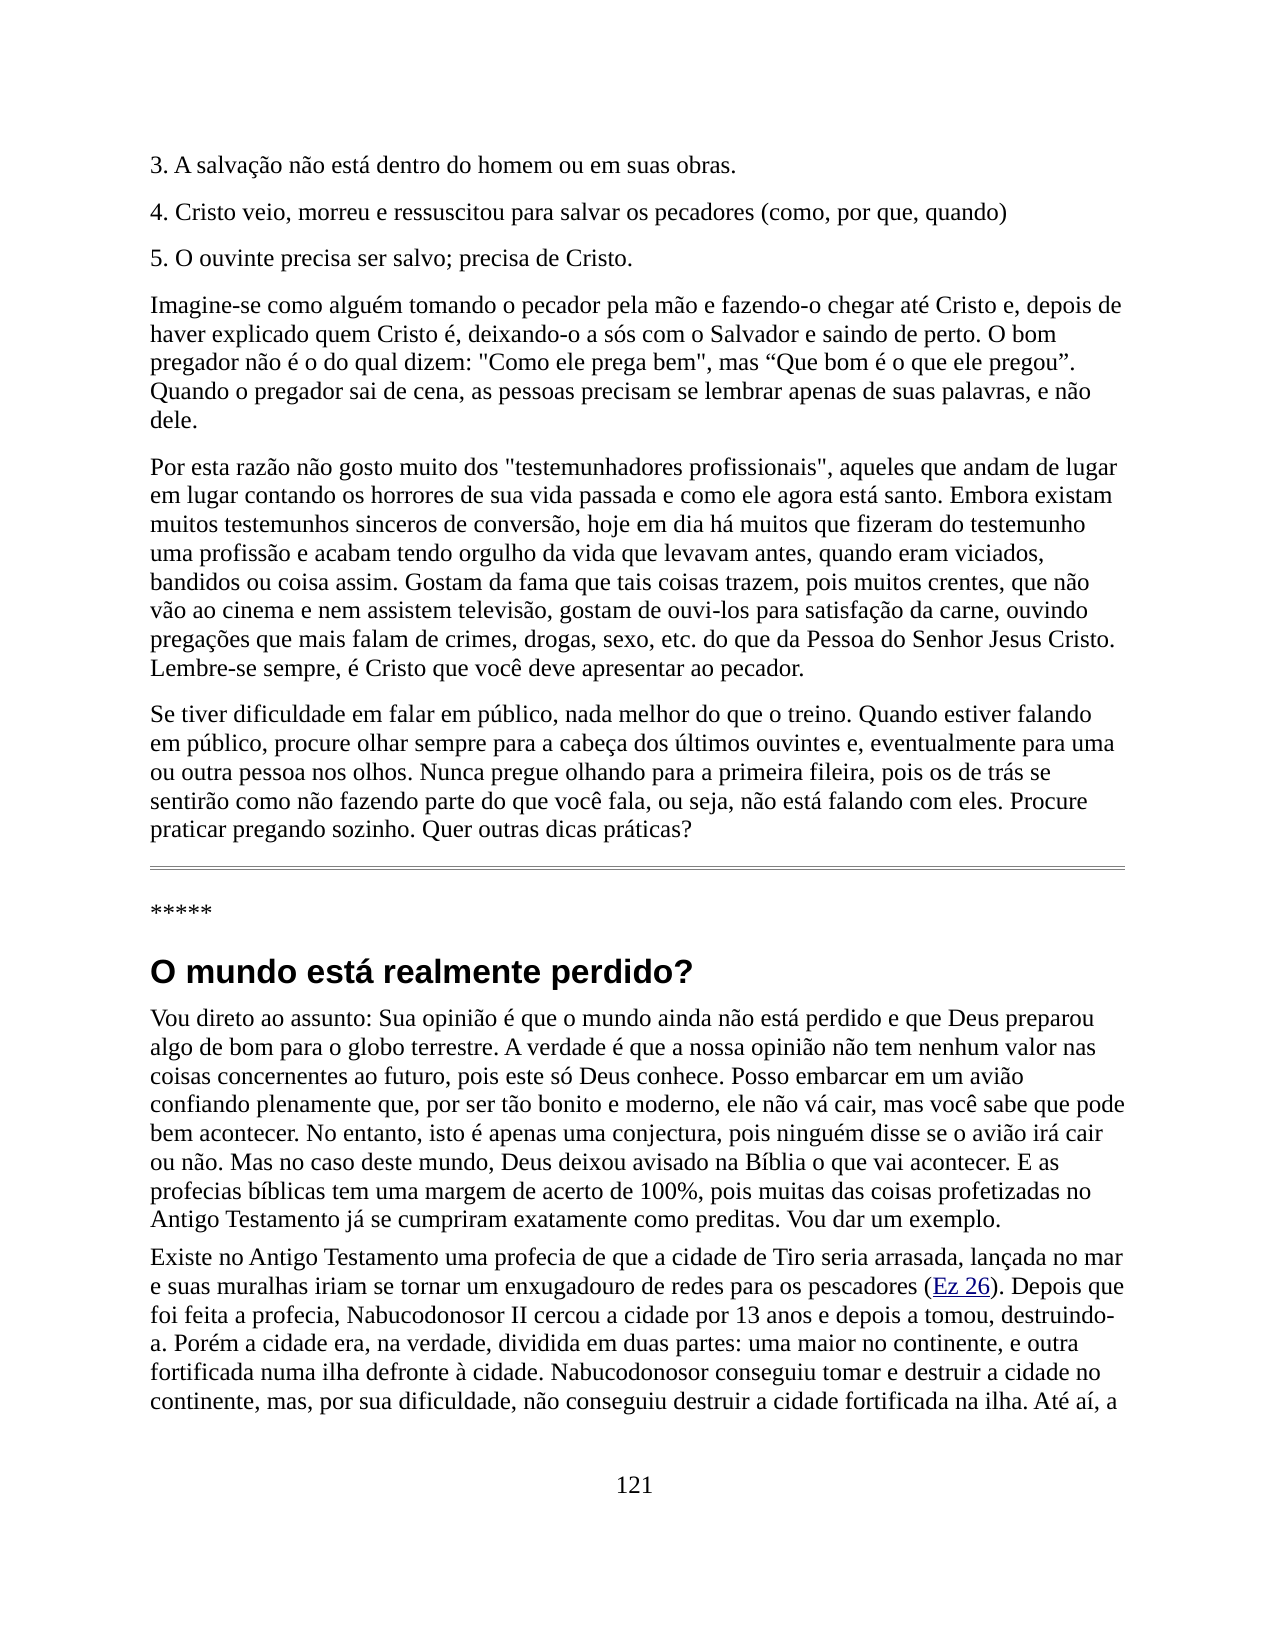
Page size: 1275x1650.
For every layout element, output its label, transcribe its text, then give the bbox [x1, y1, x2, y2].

text Por esta razão não gosto muito dos "testemunhadores profissionais", aqueles que andam de lugar em lugar contando os horrores de sua vida passada e como ele agora está santo. Embora existam muitos testemunhos sinceros de conversão, hoje em dia há muitos que fizeram do testemunho uma profissão e acabam tendo orgulho da vida que levavam antes, quando eram viciados, bandidos ou coisa assim. Gostam da fama que tais coisas trazem, pois muitos crentes, que não vão ao cinema e nem assistem televisão, gostam de ouvi-los para satisfação da carne, ouvindo pregações que mais falam de crimes, drogas, sexo, etc. do que da Pessoa do Senhor Jesus Cristo. Lembre-se sempre, é Cristo que você deve apresentar ao pecador. [150, 452, 1125, 682]
text ​4. Cristo veio, morreu e ressuscitou para salvar os pecadores (como, por que, quando) [150, 197, 1125, 225]
text ​3. A salvação não está dentro do homem ou em suas obras. [150, 150, 1125, 179]
text Imagine-se como alguém tomando o pecador pela mão e fazendo-o chegar até Cristo e, depois de haver explicado quem Cristo é, deixando-o a sós com o Salvador e saindo de perto. O bom pregador não é o do qual dizem: "Como ele prega bem", mas “Que bom é o que ele pregou”. Quando o pregador sai de cena, as pessoas precisam se lembrar apenas de suas palavras, e não dele. [150, 290, 1125, 434]
text Existe no Antigo Testamento uma profecia de que a cidade de Tiro seria arrasada, lançada no mar e suas muralhas iriam se tornar um enxugadouro de redes para os pescadores (Ez 26). Depois que foi feita a profecia, Nabucodonosor II cercou a cidade por 13 anos e depois a tomou, destruindo-a. Porém a cidade era, na verdade, dividida em duas partes: uma maior no continente, e outra fortificada numa ilha defronte à cidade. Nabucodonosor conseguiu tomar e destruir a cidade no continente, mas, por sua dificuldade, não conseguiu destruir a cidade fortificada na ilha. Até aí, a [150, 1242, 1125, 1415]
text Se tiver dificuldade em falar em público, nada melhor do que o treino. Quando estiver falando em público, procure olhar sempre para a cabeça dos últimos ouvintes e, eventualmente para uma ou outra pessoa nos olhos. Nunca pregue olhando para a primeira fileira, pois os de trás se sentirão como não fazendo parte do que você fala, ou seja, não está falando com eles. Procure praticar pregando sozinho. Quer outras dicas práticas? [150, 699, 1125, 843]
subtitle O mundo está realmente perdido? [150, 952, 1125, 991]
text ​5. O ouvinte precisa ser salvo; precisa de Cristo. [150, 243, 1125, 272]
text Vou direto ao assunto: Sua opinião é que o mundo ainda não está perdido e que Deus preparou algo de bom para o globo terrestre. A verdade é que a nossa opinião não tem nenhum valor nas coisas concernentes ao futuro, pois este só Deus conhece. Posso embarcar em um avião confiando plenamente que, por ser tão bonito e moderno, ele não vá cair, mas você sabe que pode bem acontecer. No entanto, isto é apenas uma conjectura, pois ninguém disse se o avião irá cair ou não. Mas no caso deste mundo, Deus deixou avisado na Bíblia o que vai acontecer. E as profecias bíblicas tem uma margem de acerto de 100%, pois muitas das coisas profetizadas no Antigo Testamento já se cumpriram exatamente como preditas. Vou dar um exemplo. [150, 1003, 1125, 1233]
text ***** [150, 898, 1125, 927]
